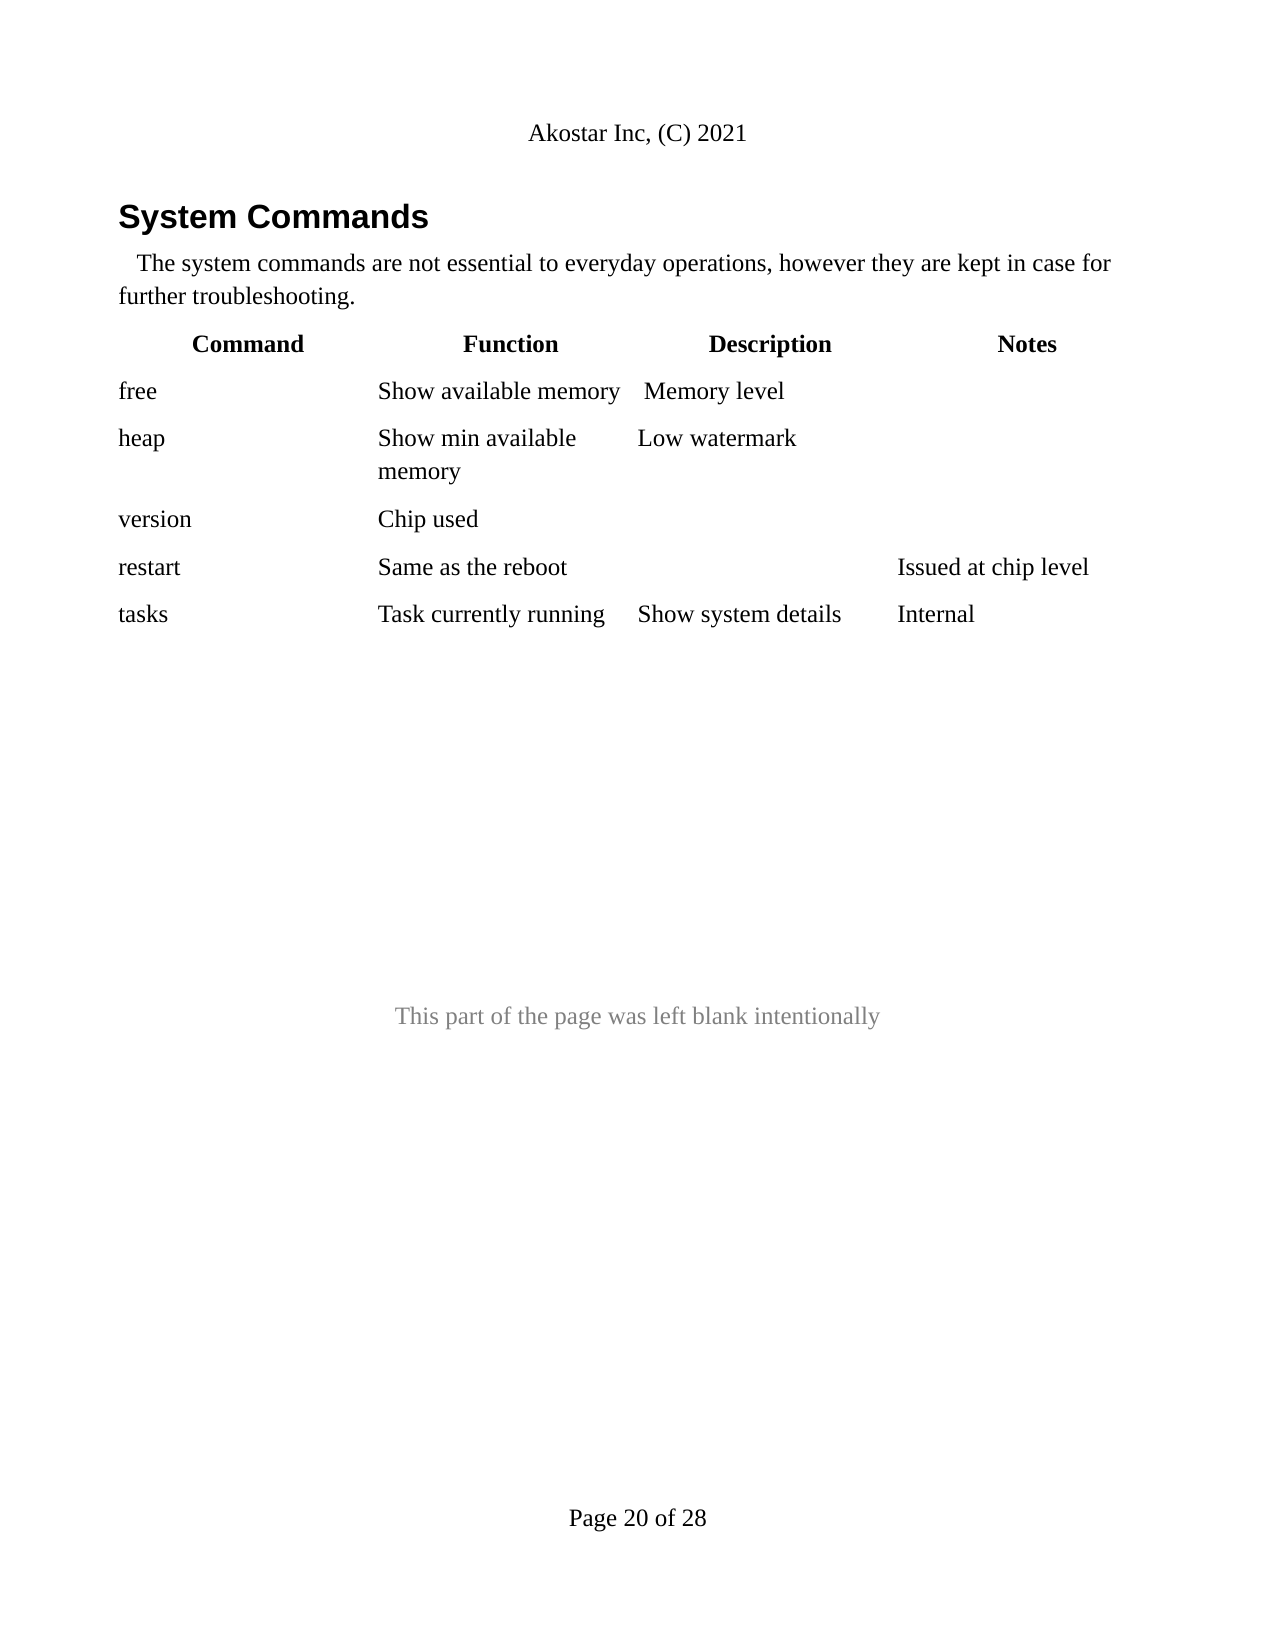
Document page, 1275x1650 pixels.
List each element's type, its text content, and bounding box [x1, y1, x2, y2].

table_cell Task currently running [378, 599, 637, 647]
table_header Function [378, 329, 637, 376]
table_cell [897, 424, 1157, 504]
table_cell restart [118, 552, 378, 599]
text The system commands are not essential to everyday operations, however they are kept in case for further troubleshooting. [118, 248, 1157, 310]
table_cell Show available memory [378, 376, 637, 423]
table_header Command [118, 329, 378, 376]
table_cell Internal [897, 599, 1157, 647]
table_header Notes [897, 329, 1157, 376]
text This part of the page was left blank intentionally [118, 1001, 1157, 1029]
table_cell tasks [118, 599, 378, 647]
table_cell Issued at chip level [897, 552, 1157, 599]
table_header Description [638, 329, 897, 376]
table_cell Chip used [378, 504, 637, 552]
table_cell Same as the reboot [378, 552, 637, 599]
table_cell Show min available memory [378, 424, 637, 504]
subtitle System Commands [118, 197, 1157, 236]
table_cell [638, 504, 897, 552]
table_cell Memory level [638, 376, 897, 423]
table_cell free [118, 376, 378, 423]
table_cell [638, 552, 897, 599]
table_cell version [118, 504, 378, 552]
table_cell [897, 376, 1157, 423]
table_cell Show system details [638, 599, 897, 647]
table_cell heap [118, 424, 378, 504]
table_cell Low watermark [638, 424, 897, 504]
table_cell [897, 504, 1157, 552]
